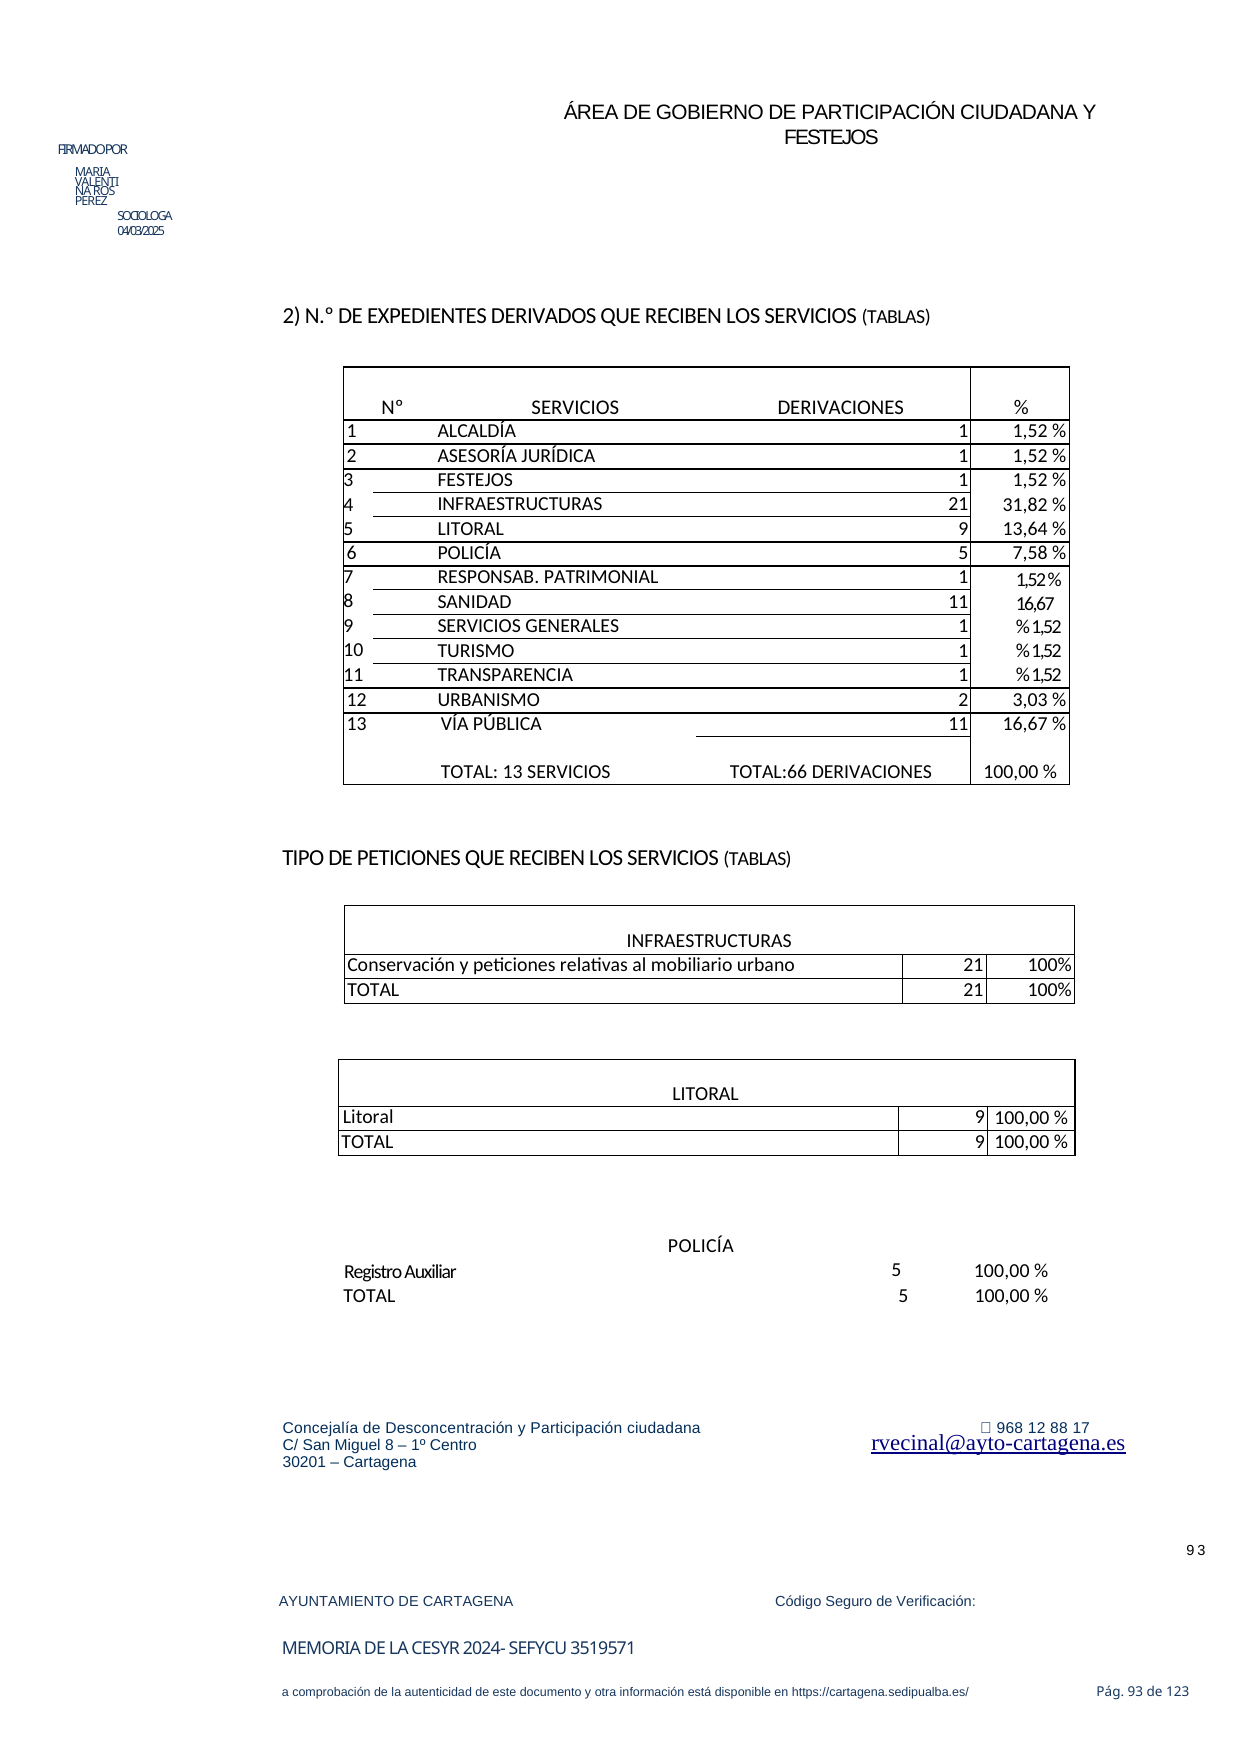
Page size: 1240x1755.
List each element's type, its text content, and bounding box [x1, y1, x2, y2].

table_cell VÍA PÚBLICA TOTAL: 13 SERVICIOS [373, 714, 696, 783]
table_cell [696, 421, 941, 443]
table_cell 9 [941, 517, 970, 541]
text 100,00 % [974, 1261, 1061, 1282]
table_cell 100,00 % [988, 1107, 1074, 1130]
table_cell 1,52 % 31,82 % 13,64 % [971, 470, 1069, 541]
table_cell TOTAL:66 DERIVACIONES [696, 737, 941, 783]
table_cell 1 [941, 445, 970, 467]
table_cell 100% [987, 955, 1074, 978]
table_header [941, 368, 970, 418]
table_cell RESPONSAB. PATRIMONIAL [373, 567, 696, 589]
table_cell 21 [903, 979, 986, 1003]
text Registro Auxiliar [344, 1261, 467, 1282]
text FIRMADO POR [57, 143, 138, 157]
table_cell SANIDAD [373, 590, 696, 613]
table_cell [696, 639, 941, 662]
table_cell Conservación y peticiones relativas al mobiliario urbano [345, 955, 902, 978]
table_cell 16,67 % 100,00 % [971, 714, 1069, 783]
table_cell 1,52 % 16,67 % 1,52 % 1,52 % 1,52 % [971, 567, 1069, 687]
table_header DERIVACIONES [696, 368, 941, 418]
text a comprobación de la autenticidad de este documento y otra información está disponible en https://cartagena.sedipualba.es/ Pág. 93 de 123 [282, 1683, 1197, 1699]
table_cell INFRAESTRUCTURAS [373, 493, 696, 516]
table_cell 11 [941, 590, 970, 613]
table_cell 9 [899, 1107, 987, 1130]
table_cell 1,52 % [971, 445, 1069, 467]
table_cell 7 8 9 10 11 [344, 567, 373, 687]
table_cell POLICÍA [373, 543, 696, 565]
table_cell LITORAL [373, 517, 696, 541]
table_cell 1,52 % [971, 421, 1069, 443]
table_cell [696, 567, 941, 589]
text C/ San Miguel 8 – 1º Centro rvecinal@ayto-cartagena.es 30201 – Cartagena [282, 1437, 1133, 1471]
text MEMORIA DE LA CESYR 2024- SEFYCU 3519571 [282, 1639, 1197, 1659]
text MARIA VALENTINA ROS PEREZ [74, 169, 119, 207]
table_cell TRANSPARENCIA [373, 664, 696, 687]
table_cell TOTAL [339, 1131, 898, 1155]
table_cell [696, 543, 941, 565]
table_cell 7,58 % [971, 543, 1069, 565]
table_cell [696, 445, 941, 467]
table_cell 100,00 % [988, 1131, 1074, 1155]
table_cell ALCALDÍA [373, 421, 696, 443]
table_cell [696, 517, 941, 541]
table_cell [696, 689, 941, 712]
text 5 [891, 1261, 920, 1281]
text FESTEJOS [784, 127, 887, 148]
table_cell 2 [344, 445, 373, 467]
table_cell [696, 470, 941, 492]
text POLICÍA [668, 1236, 747, 1257]
table_cell 21 [903, 955, 986, 978]
text 93 [1186, 1542, 1222, 1558]
table_cell [696, 590, 941, 613]
table_cell 12 [344, 689, 373, 712]
text TOTAL 5 100,00 % [343, 1286, 1051, 1306]
table_cell TURISMO [373, 639, 696, 662]
table_cell FESTEJOS [373, 470, 696, 492]
table_header Nº SERVICIOS [373, 368, 696, 418]
table_cell [696, 664, 941, 687]
table_header % [971, 368, 1069, 418]
table_cell [696, 493, 941, 516]
table_cell 1 [941, 639, 970, 662]
table_cell URBANISMO [373, 689, 696, 712]
table_cell [696, 714, 941, 736]
table_cell Litoral [339, 1107, 898, 1130]
text Concejalía de Desconcentración y Participación ciudadana  968 12 88 17 [282, 1420, 1133, 1437]
table_cell 9 [899, 1131, 987, 1155]
table_cell 1 [941, 615, 970, 638]
table_cell 3 4 5 [344, 470, 373, 541]
text ÁREA DE GOBIERNO DE PARTICIPACIÓN CIUDADANA Y [563, 101, 1108, 124]
table_header LITORAL [339, 1060, 1074, 1106]
table_header [344, 368, 373, 418]
table_cell 1 [941, 470, 970, 492]
table_cell 2 [941, 689, 970, 712]
table_cell 1 [941, 567, 970, 589]
text AYUNTAMIENTO DE CARTAGENA Código Seguro de Verificación: [278, 1595, 979, 1609]
table_header INFRAESTRUCTURAS [345, 906, 1074, 953]
table_cell 6 [344, 543, 373, 565]
table_cell 13 [344, 714, 373, 783]
table_cell [696, 615, 941, 638]
table_cell 11 [941, 714, 970, 736]
text 2) N.º DE EXPEDIENTES DERIVADOS QUE RECIBEN LOS SERVICIOS (TABLAS) [282, 305, 941, 328]
table_cell 5 [941, 543, 970, 565]
table_cell 1 [941, 421, 970, 443]
text MEMORIA DE LA CESYR 2024- SEFYCU 3519571 [57, 46, 1222, 1638]
table_cell SERVICIOS GENERALES [373, 615, 696, 638]
table_cell 21 [941, 493, 970, 516]
table_cell 1 [941, 664, 970, 687]
table_cell TOTAL [345, 979, 902, 1003]
text TIPO DE PETICIONES QUE RECIBEN LOS SERVICIOS (TABLAS) [282, 846, 804, 870]
table_cell 1 [344, 421, 373, 443]
table_cell 100% [987, 979, 1074, 1003]
table_cell ASESORÍA JURÍDICA [373, 445, 696, 467]
table_cell 3,03 % [971, 689, 1069, 712]
table_cell [941, 737, 970, 783]
